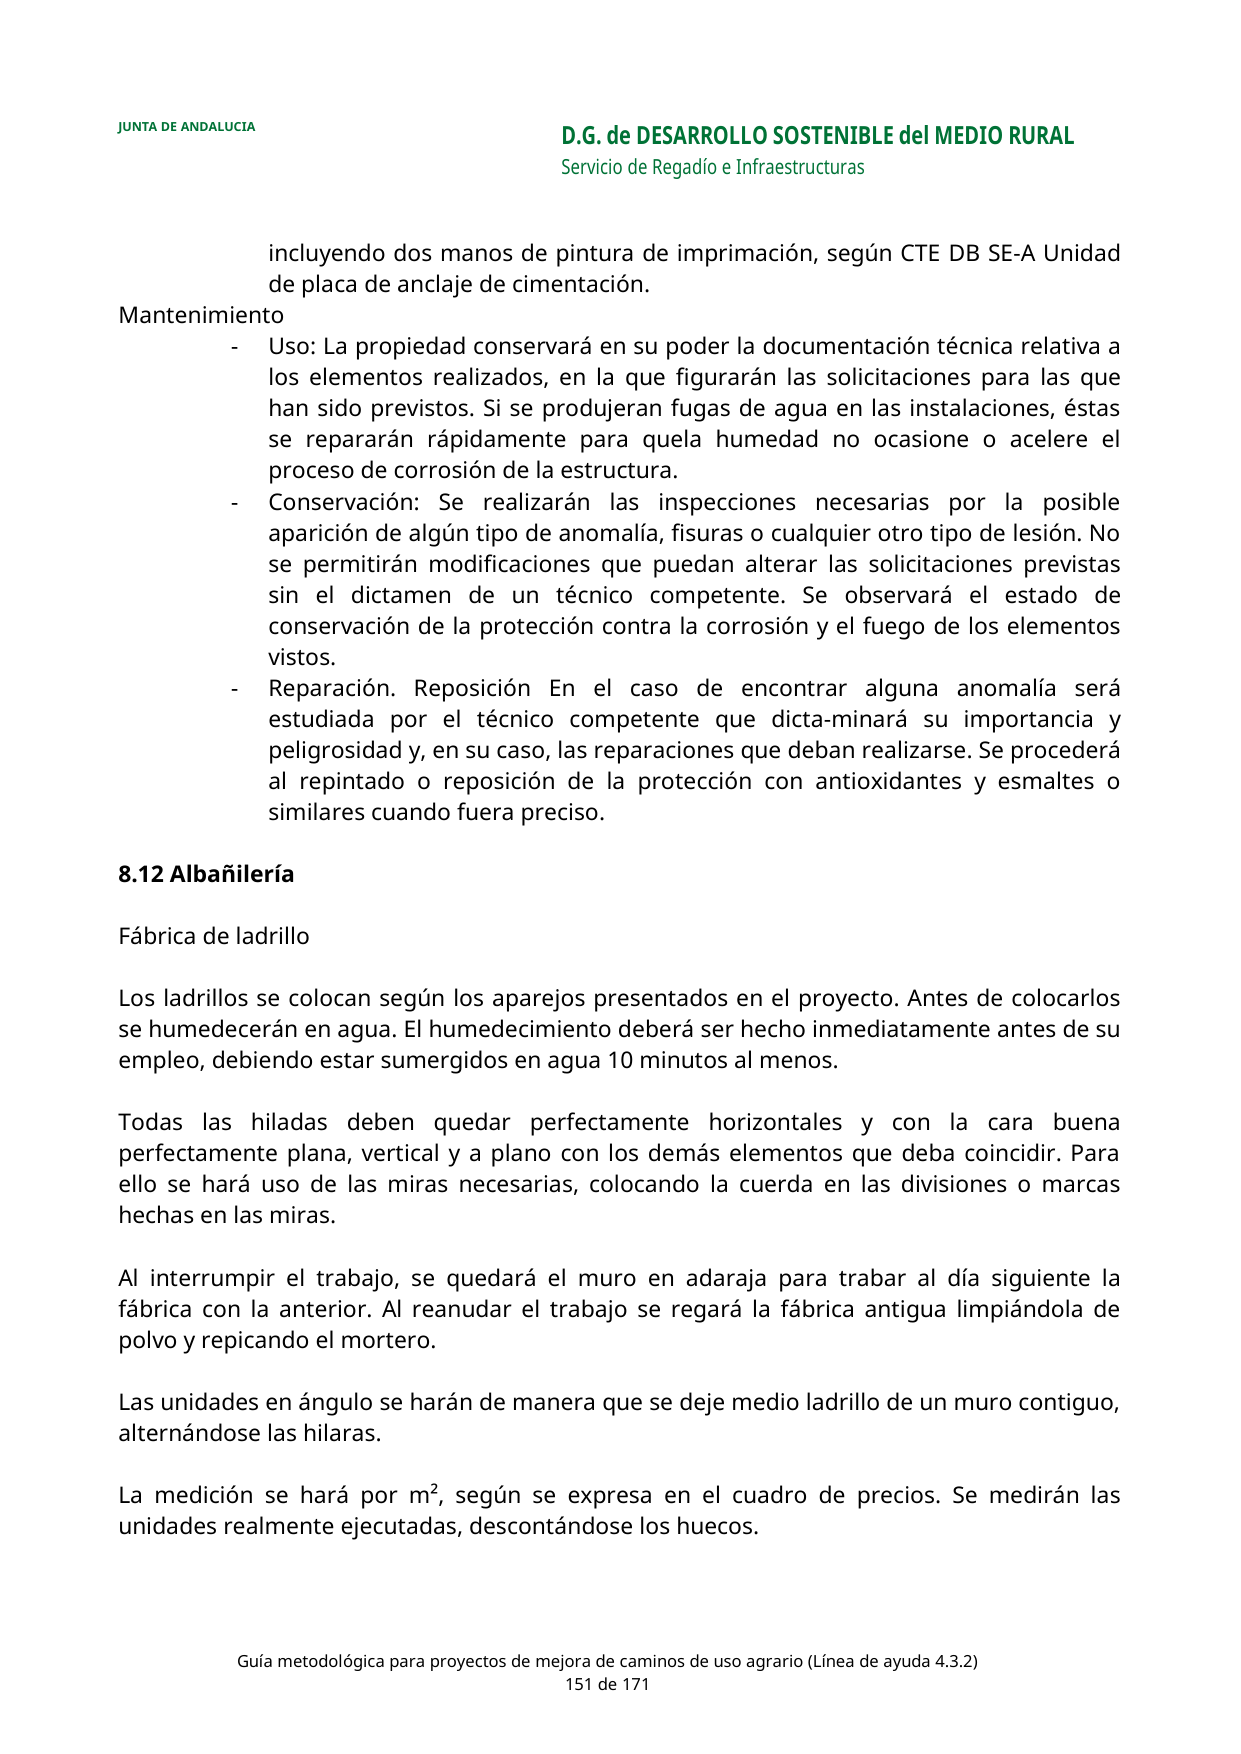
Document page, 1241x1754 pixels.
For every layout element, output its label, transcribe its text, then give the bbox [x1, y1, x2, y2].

text Al interrumpir el trabajo, se quedará el muro en adaraja para trabar al día siguiente la fábrica con la anterior. Al reanudar el trabajo se regará la fábrica antigua limpiándola de polvo y repicando el mortero. [118, 1262, 1122, 1355]
list Uso: La propiedad conservará en su poder la documentación técnica relativa a los elementos realizados, en la que figurarán las solicitaciones para las que han sido previstos. Si se produjeran fugas de agua en las instalaciones, éstas se repararán rápidamente para quela humedad no ocasione o acelere el proceso de corrosión de la estructura. [231, 330, 1122, 486]
list Conservación: Se realizarán las inspecciones necesarias por la posible aparición de algún tipo de anomalía, fisuras o cualquier otro tipo de lesión. No se permitirán modificaciones que puedan alterar las solicitaciones previstas sin el dictamen de un técnico competente. Se observará el estado de conservación de la protección contra la corrosión y el fuego de los elementos vistos. [231, 486, 1122, 672]
list 8.12 Albañilería [83, 858, 1122, 889]
text Mantenimiento [118, 299, 1122, 330]
text Los ladrillos se colocan según los aparejos presentados en el proyecto. Antes de colocarlos se humedecerán en agua. El humedecimiento deberá ser hecho inmediatamente antes de su empleo, debiendo estar sumergidos en agua 10 minutos al menos. [118, 982, 1122, 1075]
text Las unidades en ángulo se harán de manera que se deje medio ladrillo de un muro contiguo, alternándose las hilaras. [118, 1386, 1122, 1448]
list incluyendo dos manos de pintura de imprimación, según CTE DB SE-A Unidad de placa de anclaje de cimentación. [231, 237, 1122, 299]
text Fábrica de ladrillo [118, 920, 1122, 951]
text La medición se hará por m², según se expresa en el cuadro de precios. Se medirán las unidades realmente ejecutadas, descontándose los huecos. [118, 1479, 1122, 1541]
list Reparación. Reposición En el caso de encontrar alguna anomalía será estudiada por el técnico competente que dicta-minará su importancia y peligrosidad y, en su caso, las reparaciones que deban realizarse. Se procederá al repintado o reposición de la protección con antioxidantes y esmaltes o similares cuando fuera preciso. [231, 672, 1122, 827]
text Todas las hiladas deben quedar perfectamente horizontales y con la cara buena perfectamente plana, vertical y a plano con los demás elementos que deba coincidir. Para ello se hará uso de las miras necesarias, colocando la cuerda en las divisiones o marcas hechas en las miras. [118, 1106, 1122, 1231]
